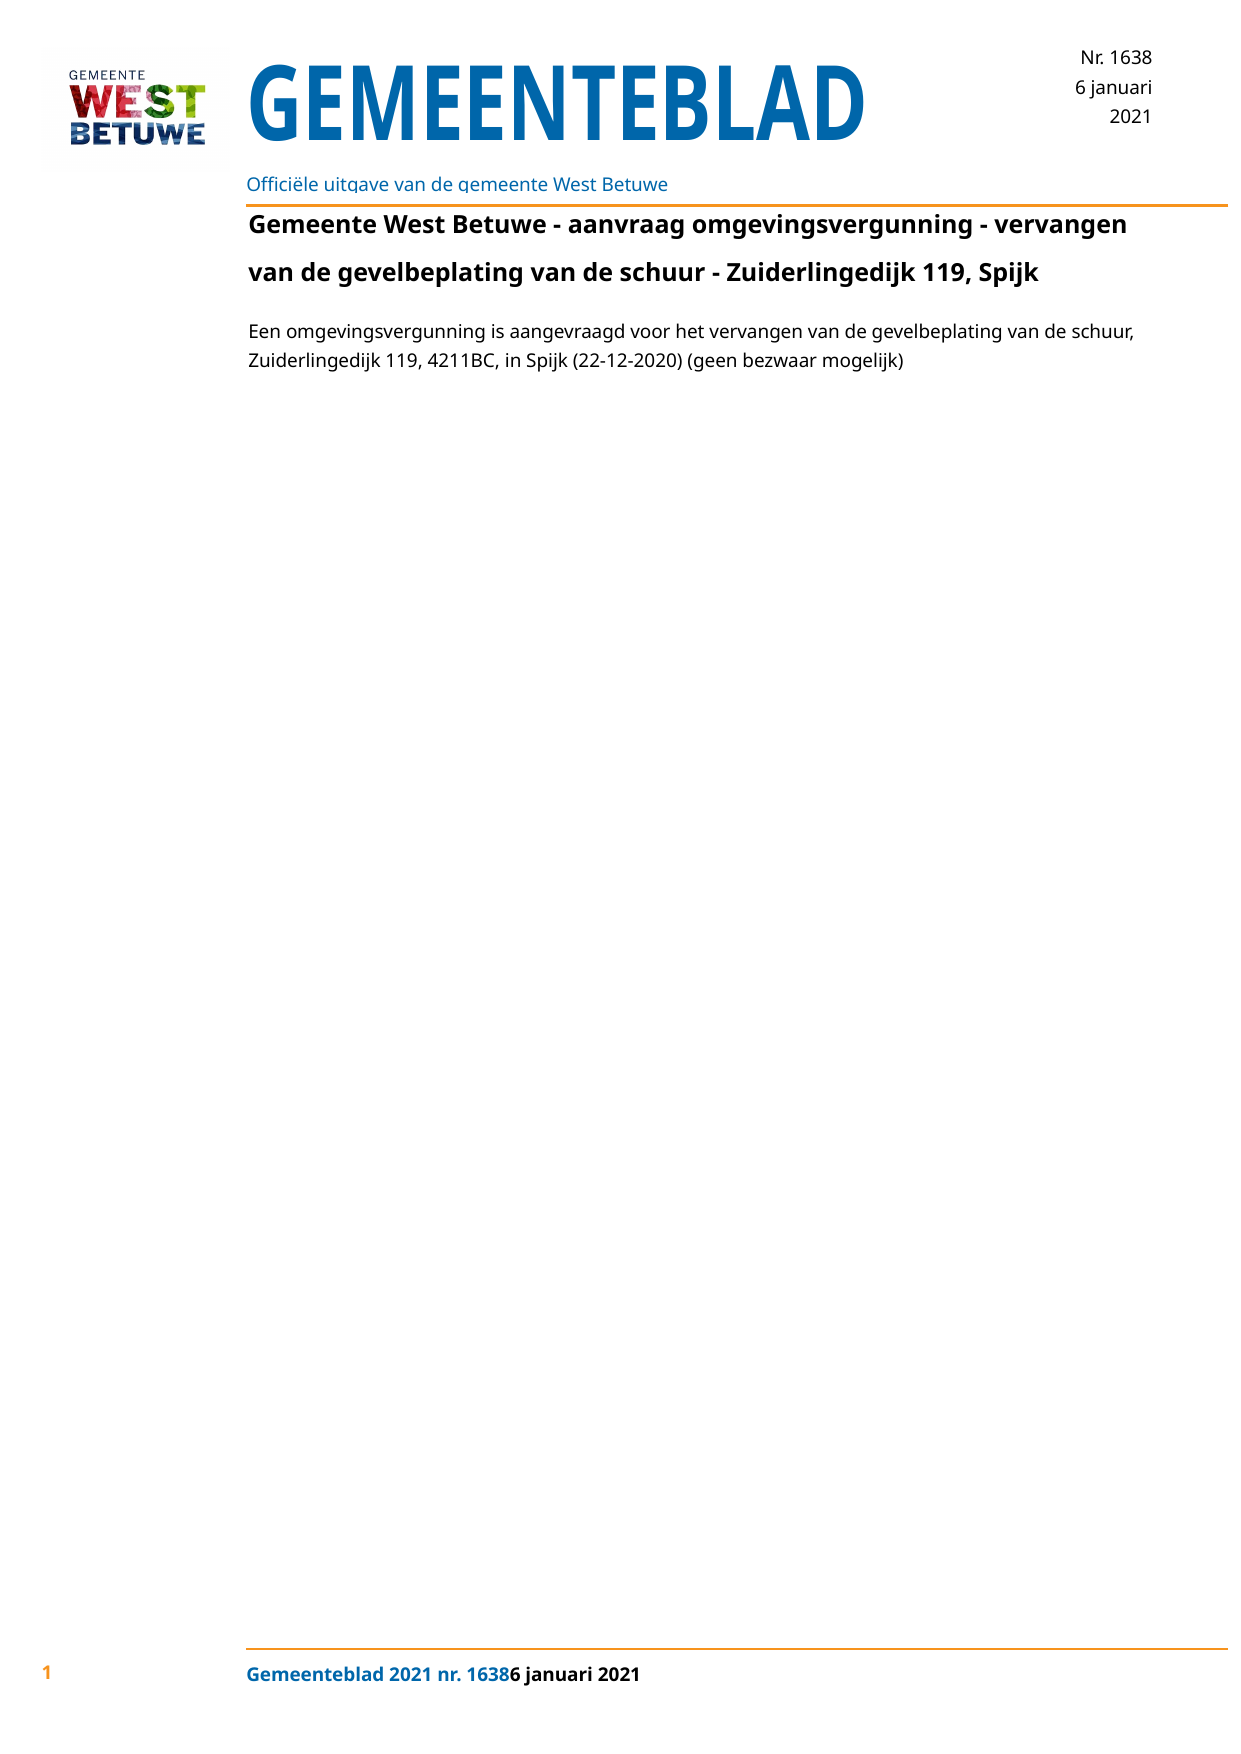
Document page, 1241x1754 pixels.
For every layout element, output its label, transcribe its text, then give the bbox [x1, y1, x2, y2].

picture [41, 47, 231, 172]
text Een omgevingsvergunning is aangevraagd voor het vervangen van de gevelbeplating van de schuur, Zuiderlingedijk 119, 4211BC, in Spijk (22-12-2020) (geen bezwaar mogelijk) [248, 318, 1152, 373]
text Gemeente West Betuwe - aanvraag omgevingsvergunning - vervangen van de gevelbeplating van de schuur - Zuiderlingedijk 119, Spijk [248, 207, 1152, 288]
